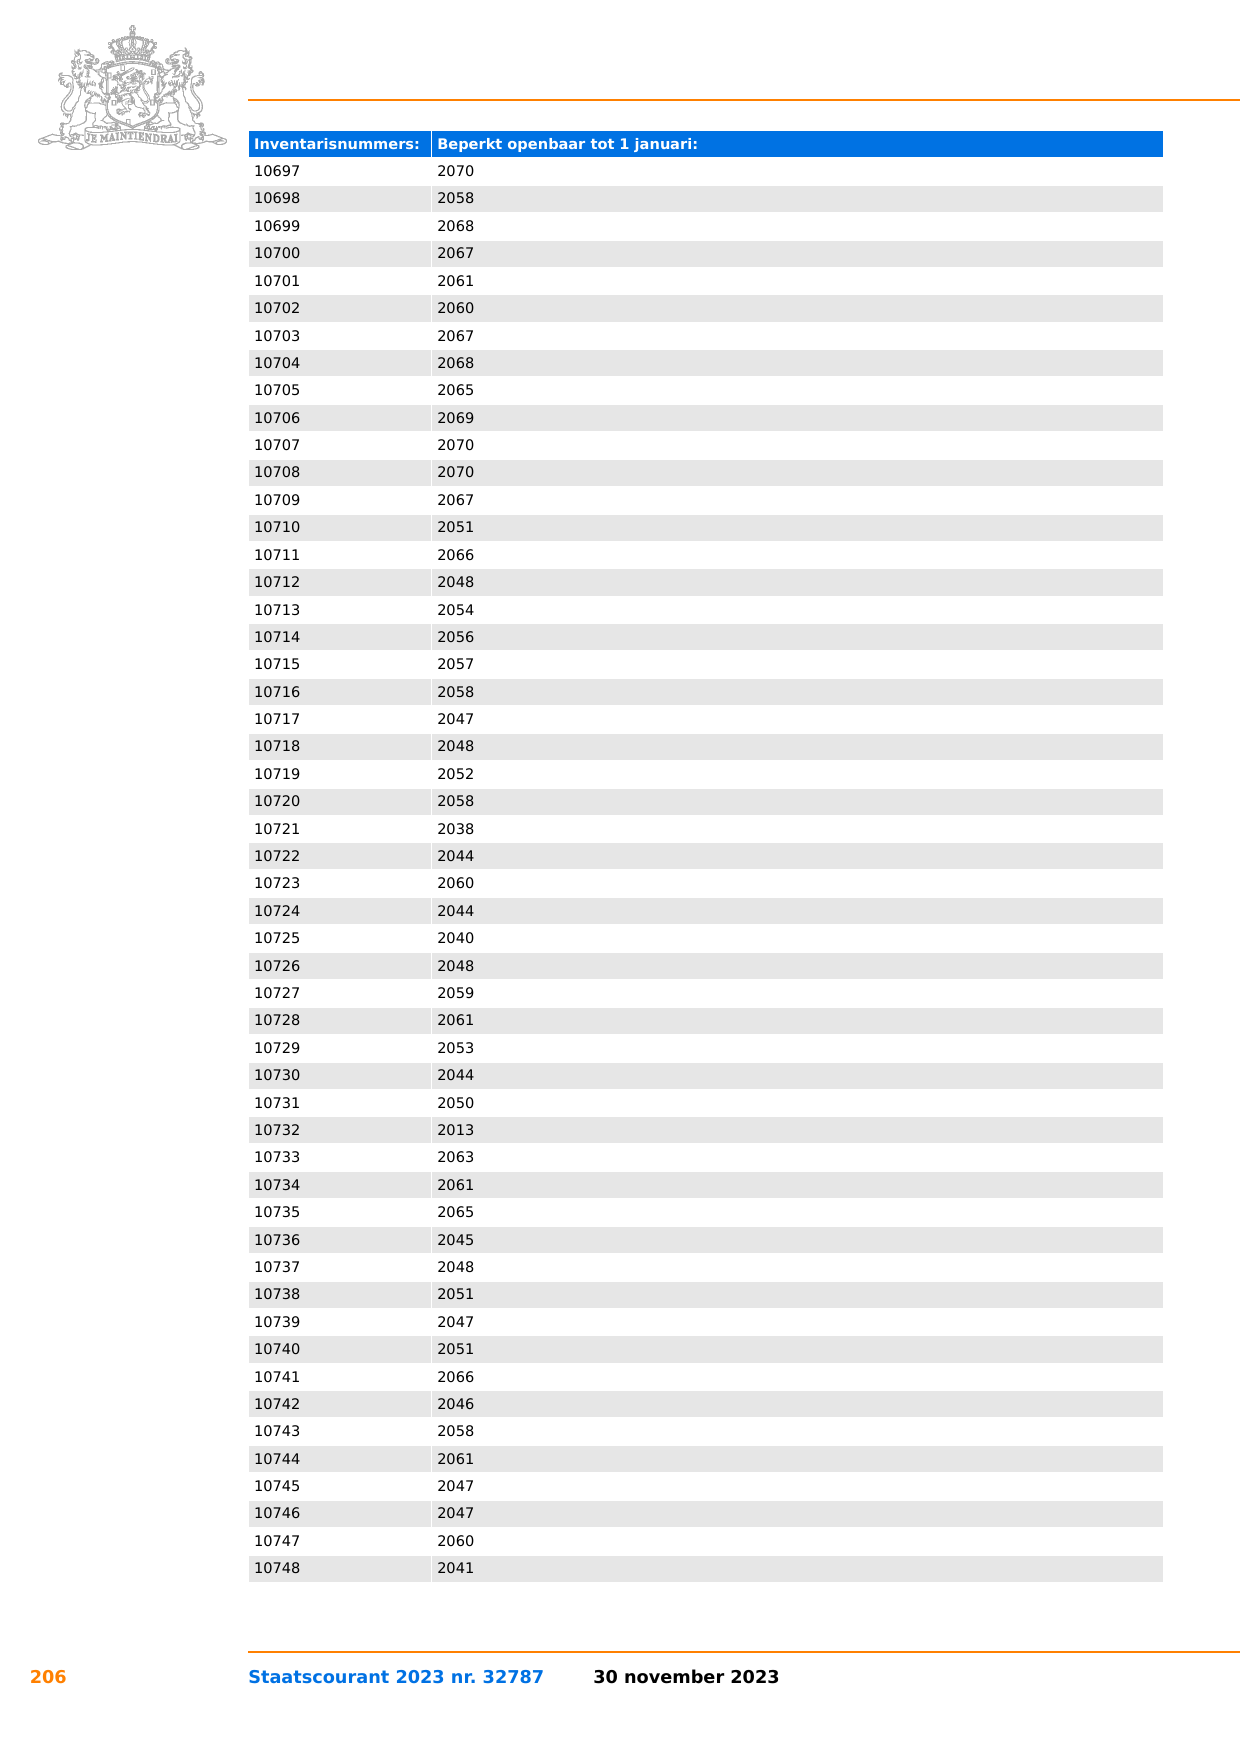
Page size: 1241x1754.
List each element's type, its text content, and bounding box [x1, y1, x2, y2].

table_cell 10717 [249, 706, 431, 733]
table_cell 10701 [249, 268, 431, 294]
table_cell 2048 [432, 569, 1163, 596]
table_cell 10727 [249, 980, 431, 1007]
table_cell 10699 [249, 213, 431, 239]
table_cell 10721 [249, 816, 431, 842]
table_cell 10742 [249, 1391, 431, 1417]
table_cell 10702 [249, 295, 431, 322]
table_cell 10747 [249, 1528, 431, 1554]
table_cell 2044 [432, 843, 1163, 869]
table_cell 10735 [249, 1199, 431, 1226]
table_cell 10748 [249, 1556, 431, 1582]
table_cell 2046 [432, 1391, 1163, 1417]
table_cell 2065 [432, 1199, 1163, 1226]
table_cell 2013 [432, 1117, 1163, 1143]
table_cell 2056 [432, 624, 1163, 650]
table_cell 10713 [249, 597, 431, 623]
table_cell 2067 [432, 487, 1163, 513]
table_cell 10706 [249, 405, 431, 431]
table_cell 10708 [249, 460, 431, 486]
table_cell 10700 [249, 241, 431, 267]
table_cell 2038 [432, 816, 1163, 842]
table_cell 2058 [432, 1419, 1163, 1445]
table_cell 10725 [249, 925, 431, 952]
table_cell 2061 [432, 268, 1163, 294]
table_cell 2059 [432, 980, 1163, 1007]
table_cell 2058 [432, 186, 1163, 212]
table_cell 2068 [432, 213, 1163, 239]
table_cell 2060 [432, 1528, 1163, 1554]
table_cell 10739 [249, 1309, 431, 1335]
table_cell 2045 [432, 1227, 1163, 1253]
table_cell 10697 [249, 158, 431, 185]
table_cell 2048 [432, 734, 1163, 760]
table_cell 2051 [432, 515, 1163, 541]
table_cell 2051 [432, 1282, 1163, 1308]
table_cell 10722 [249, 843, 431, 869]
table_cell 2061 [432, 1446, 1163, 1472]
table_cell 2066 [432, 1364, 1163, 1390]
table_cell 10715 [249, 651, 431, 678]
table_cell 2050 [432, 1090, 1163, 1116]
table_cell 2061 [432, 1172, 1163, 1198]
table_cell 10709 [249, 487, 431, 513]
table_cell 2070 [432, 432, 1163, 459]
table_cell 10705 [249, 378, 431, 404]
table_cell 10703 [249, 323, 431, 349]
table_cell 2047 [432, 1309, 1163, 1335]
table_cell 10704 [249, 350, 431, 376]
table_cell 2066 [432, 542, 1163, 568]
table_cell 10744 [249, 1446, 431, 1472]
table_cell 2061 [432, 1008, 1163, 1034]
table_cell 2067 [432, 323, 1163, 349]
table_cell 10716 [249, 679, 431, 705]
table_cell 10738 [249, 1282, 431, 1308]
table_header Beperkt openbaar tot 1 januari: [432, 131, 1163, 157]
table_cell 10726 [249, 953, 431, 979]
table_cell 10728 [249, 1008, 431, 1034]
table_cell 10720 [249, 789, 431, 815]
table_cell 2047 [432, 1501, 1163, 1527]
table_cell 2069 [432, 405, 1163, 431]
table_cell 2053 [432, 1035, 1163, 1061]
table_cell 2058 [432, 789, 1163, 815]
table_cell 10719 [249, 761, 431, 787]
table_cell 10740 [249, 1336, 431, 1363]
table_cell 10736 [249, 1227, 431, 1253]
table_cell 2052 [432, 761, 1163, 787]
table_cell 2070 [432, 158, 1163, 185]
table_cell 10732 [249, 1117, 431, 1143]
table_cell 10730 [249, 1063, 431, 1089]
table_cell 2067 [432, 241, 1163, 267]
picture [38, 25, 227, 150]
table_cell 2058 [432, 679, 1163, 705]
table_cell 2047 [432, 706, 1163, 733]
table_cell 10737 [249, 1254, 431, 1281]
table_cell 2068 [432, 350, 1163, 376]
table_cell 10714 [249, 624, 431, 650]
table_cell 10745 [249, 1473, 431, 1500]
table_cell 2048 [432, 953, 1163, 979]
table_cell 10731 [249, 1090, 431, 1116]
table_cell 10724 [249, 898, 431, 924]
table_cell 2040 [432, 925, 1163, 952]
table_cell 2065 [432, 378, 1163, 404]
table_cell 2060 [432, 871, 1163, 897]
table_cell 10729 [249, 1035, 431, 1061]
table_cell 10712 [249, 569, 431, 596]
table_cell 10746 [249, 1501, 431, 1527]
table_cell 10698 [249, 186, 431, 212]
table_cell 2048 [432, 1254, 1163, 1281]
table_cell 10733 [249, 1145, 431, 1171]
table_cell 2041 [432, 1556, 1163, 1582]
table_cell 10718 [249, 734, 431, 760]
table_cell 2047 [432, 1473, 1163, 1500]
table_cell 2060 [432, 295, 1163, 322]
table_cell 2044 [432, 898, 1163, 924]
table_cell 2054 [432, 597, 1163, 623]
table_cell 2070 [432, 460, 1163, 486]
table_cell 10711 [249, 542, 431, 568]
table_cell 2044 [432, 1063, 1163, 1089]
table_cell 10723 [249, 871, 431, 897]
table_cell 10710 [249, 515, 431, 541]
table_cell 10734 [249, 1172, 431, 1198]
table_cell 2057 [432, 651, 1163, 678]
table_header Inventarisnummers: [249, 131, 431, 157]
table_cell 10743 [249, 1419, 431, 1445]
table_cell 2051 [432, 1336, 1163, 1363]
table_cell 2063 [432, 1145, 1163, 1171]
table_cell 10741 [249, 1364, 431, 1390]
table_cell 10707 [249, 432, 431, 459]
